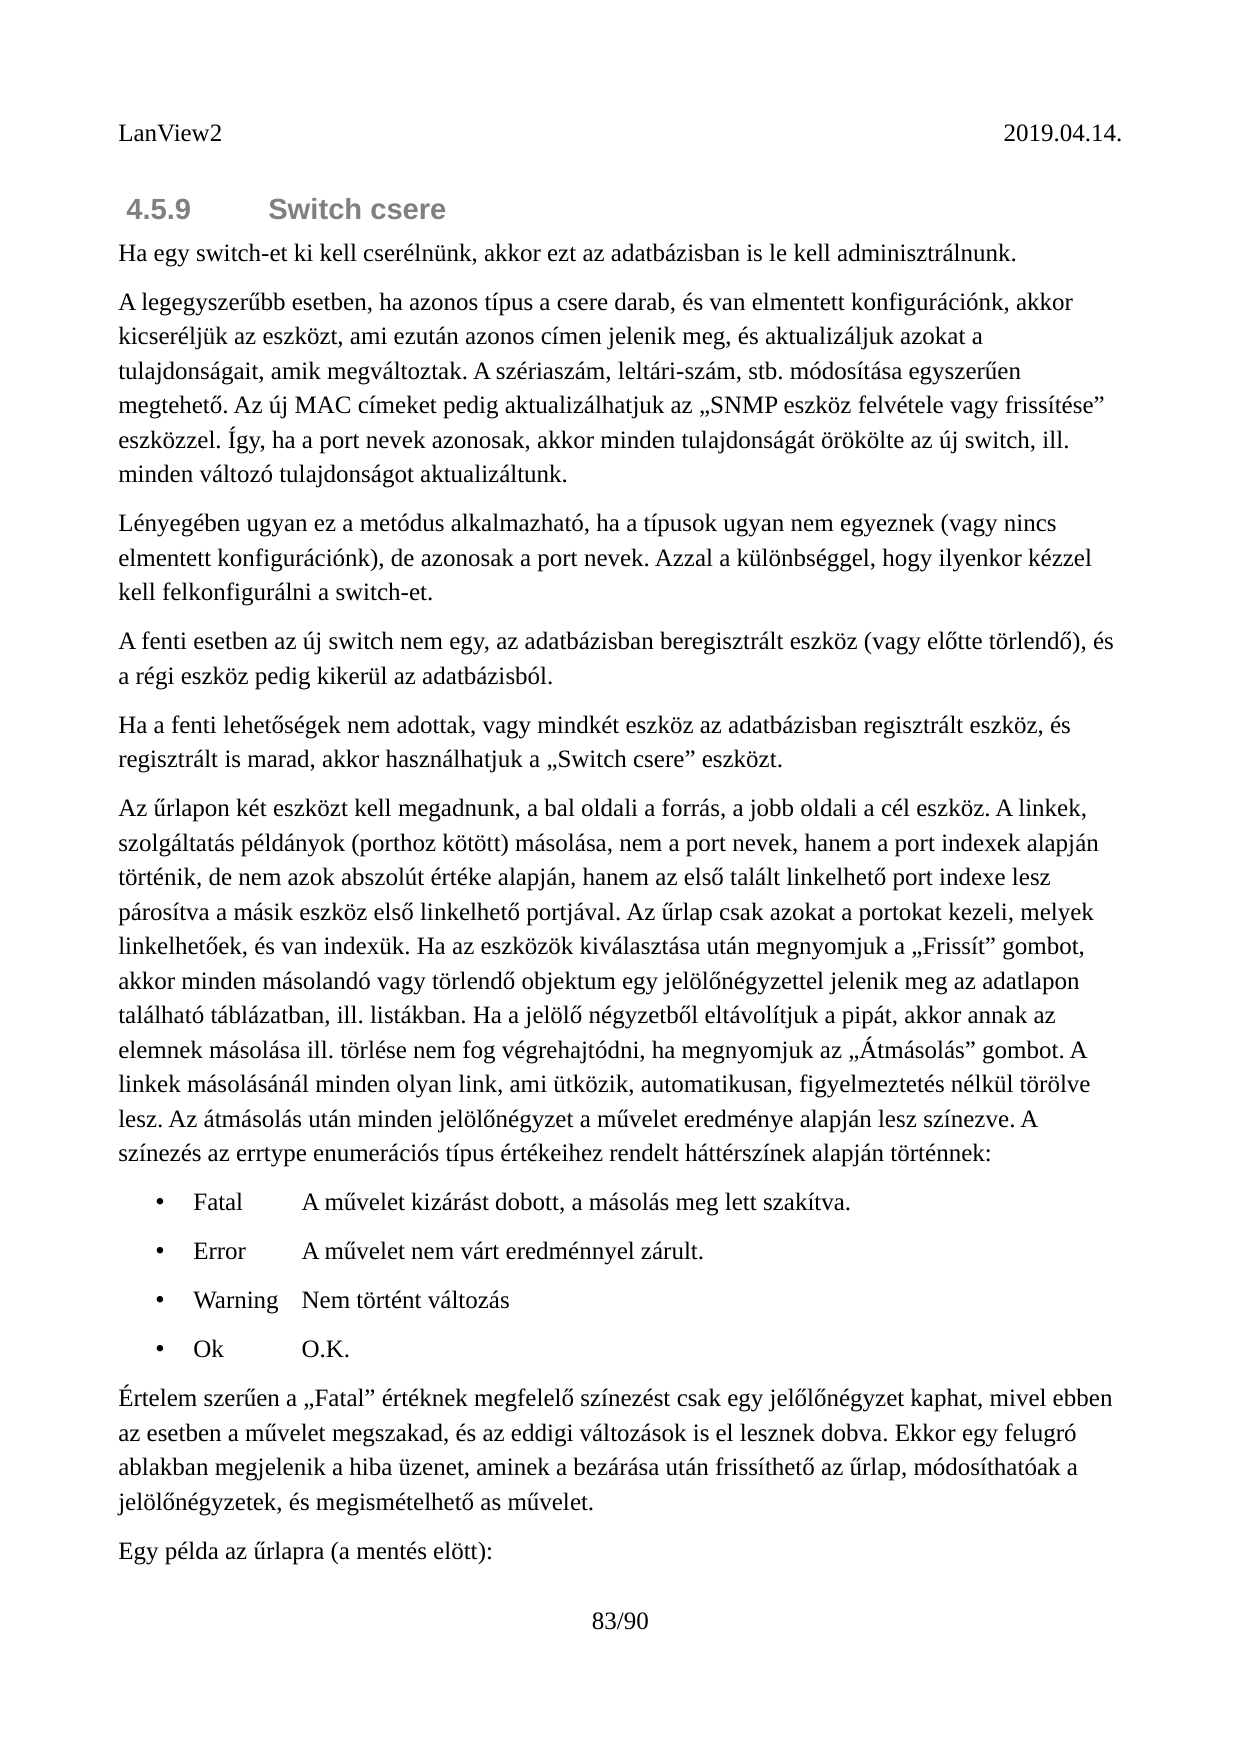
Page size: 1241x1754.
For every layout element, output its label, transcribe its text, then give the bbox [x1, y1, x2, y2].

list Error A művelet nem várt eredménnyel zárult. [156, 1236, 1122, 1265]
text Lényegében ugyan ez a metódus alkalmazható, ha a típusok ugyan nem egyeznek (vagy nincs elmentett konfigurációnk), de azonosak a port nevek. Azzal a különbséggel, hogy ilyenkor kézzel kell felkonfigurálni a switch-et. [118, 508, 1122, 606]
text Értelem szerűen a „Fatal” értéknek megfelelő színezést csak egy jelőlőnégyzet kaphat, mivel ebben az esetben a művelet megszakad, és az eddigi változások is el lesznek dobva. Ekkor egy felugró ablakban megjelenik a hiba üzenet, aminek a bezárása után frissíthető az űrlap, módosíthatóak a jelölőnégyzetek, és megismételhető as művelet. [118, 1383, 1122, 1516]
list Warning Nem történt változás [156, 1285, 1122, 1314]
text Ha egy switch-et ki kell cserélnünk, akkor ezt az adatbázisban is le kell adminisztrálnunk. [118, 238, 1122, 266]
list Fatal A művelet kizárást dobott, a másolás meg lett szakítva. [156, 1187, 1122, 1216]
subtitle Switch csere [118, 192, 1122, 225]
list Ok O.K. [156, 1334, 1122, 1363]
text A legegyszerűbb esetben, ha azonos típus a csere darab, és van elmentett konfigurációnk, akkor kicseréljük az eszközt, ami ezután azonos címen jelenik meg, és aktualizáljuk azokat a tulajdonságait, amik megváltoztak. A szériaszám, leltári-szám, stb. módosítása egyszerűen megtehető. Az új MAC címeket pedig aktualizálhatjuk az „SNMP eszköz felvétele vagy frissítése” eszközzel. Így, ha a port nevek azonosak, akkor minden tulajdonságát örökölte az új switch, ill. minden változó tulajdonságot aktualizáltunk. [118, 287, 1122, 488]
text Ha a fenti lehetőségek nem adottak, vagy mindkét eszköz az adatbázisban regisztrált eszköz, és regisztrált is marad, akkor használhatjuk a „Switch csere” eszközt. [118, 710, 1122, 773]
text Az űrlapon két eszközt kell megadnunk, a bal oldali a forrás, a jobb oldali a cél eszköz. A linkek, szolgáltatás példányok (porthoz kötött) másolása, nem a port nevek, hanem a port indexek alapján történik, de nem azok abszolút értéke alapján, hanem az első talált linkelhető port indexe lesz párosítva a másik eszköz első linkelhető portjával. Az űrlap csak azokat a portokat kezeli, melyek linkelhetőek, és van indexük. Ha az eszközök kiválasztása után megnyomjuk a „Frissít” gombot, akkor minden másolandó vagy törlendő objektum egy jelölőnégyzettel jelenik meg az adatlapon található táblázatban, ill. listákban. Ha a jelölő négyzetből eltávolítjuk a pipát, akkor annak az elemnek másolása ill. törlése nem fog végrehajtódni, ha megnyomjuk az „Átmásolás” gombot. A linkek másolásánál minden olyan link, ami ütközik, automatikusan, figyelmeztetés nélkül törölve lesz. Az átmásolás után minden jelölőnégyzet a művelet eredménye alapján lesz színezve. A színezés az errtype enumerációs típus értékeihez rendelt háttérszínek alapján történnek: [118, 793, 1122, 1167]
text A fenti esetben az új switch nem egy, az adatbázisban beregisztrált eszköz (vagy előtte törlendő), és a régi eszköz pedig kikerül az adatbázisból. [118, 626, 1122, 689]
text Egy példa az űrlapra (a mentés elött): [118, 1536, 1122, 1565]
